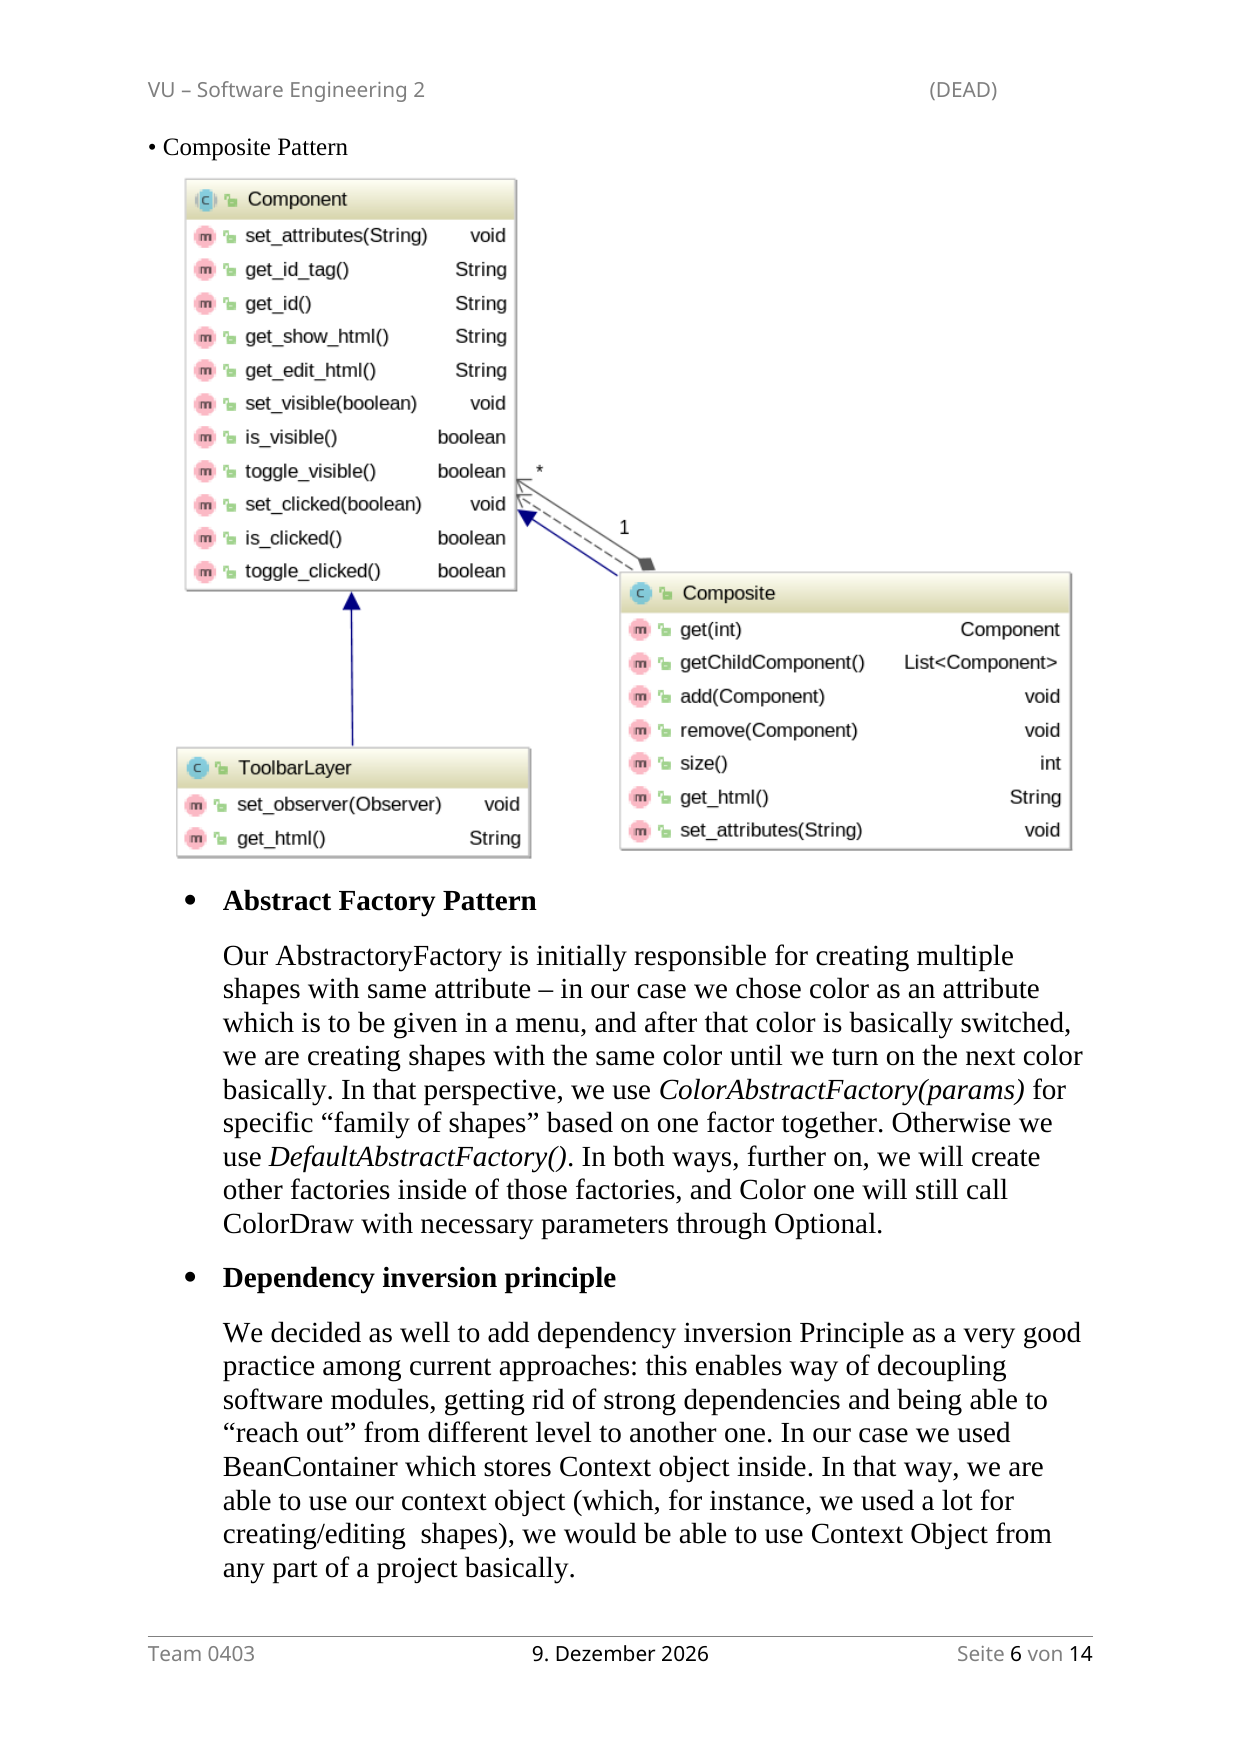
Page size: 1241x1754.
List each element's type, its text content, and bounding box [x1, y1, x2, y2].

text • Composite Pattern [148, 132, 1093, 161]
list Abstract Factory Pattern [185, 883, 1093, 917]
text We decided as well to add dependency inversion Principle as a very good practice among current approaches: this enables way of decoupling software modules, getting rid of strong dependencies and being able to “reach out” from different level to another one. In our case we used BeanContainer which stores Context object inside. In that way, we are able to use our context object (which, for instance, we used a lot for creating/editing shapes), we would be able to use Context Object from any part of a project basically. [223, 1315, 1093, 1583]
list Dependency inversion principle [185, 1260, 1093, 1294]
text Our AbstractoryFactory is initially responsible for creating multiple shapes with same attribute – in our case we chose color as an attribute which is to be given in a menu, and after that color is basically switched, we are creating shapes with the same color until we turn on the next color basically. In that perspective, we use ColorAbstractFactory(params) for specific “family of shapes” based on one factor together. Otherwise we use DefaultAbstractFactory(). In both ways, further on, we will create other factories inside of those factories, and Color one will still call ColorDraw with necessary parameters through Optional. [223, 938, 1093, 1239]
